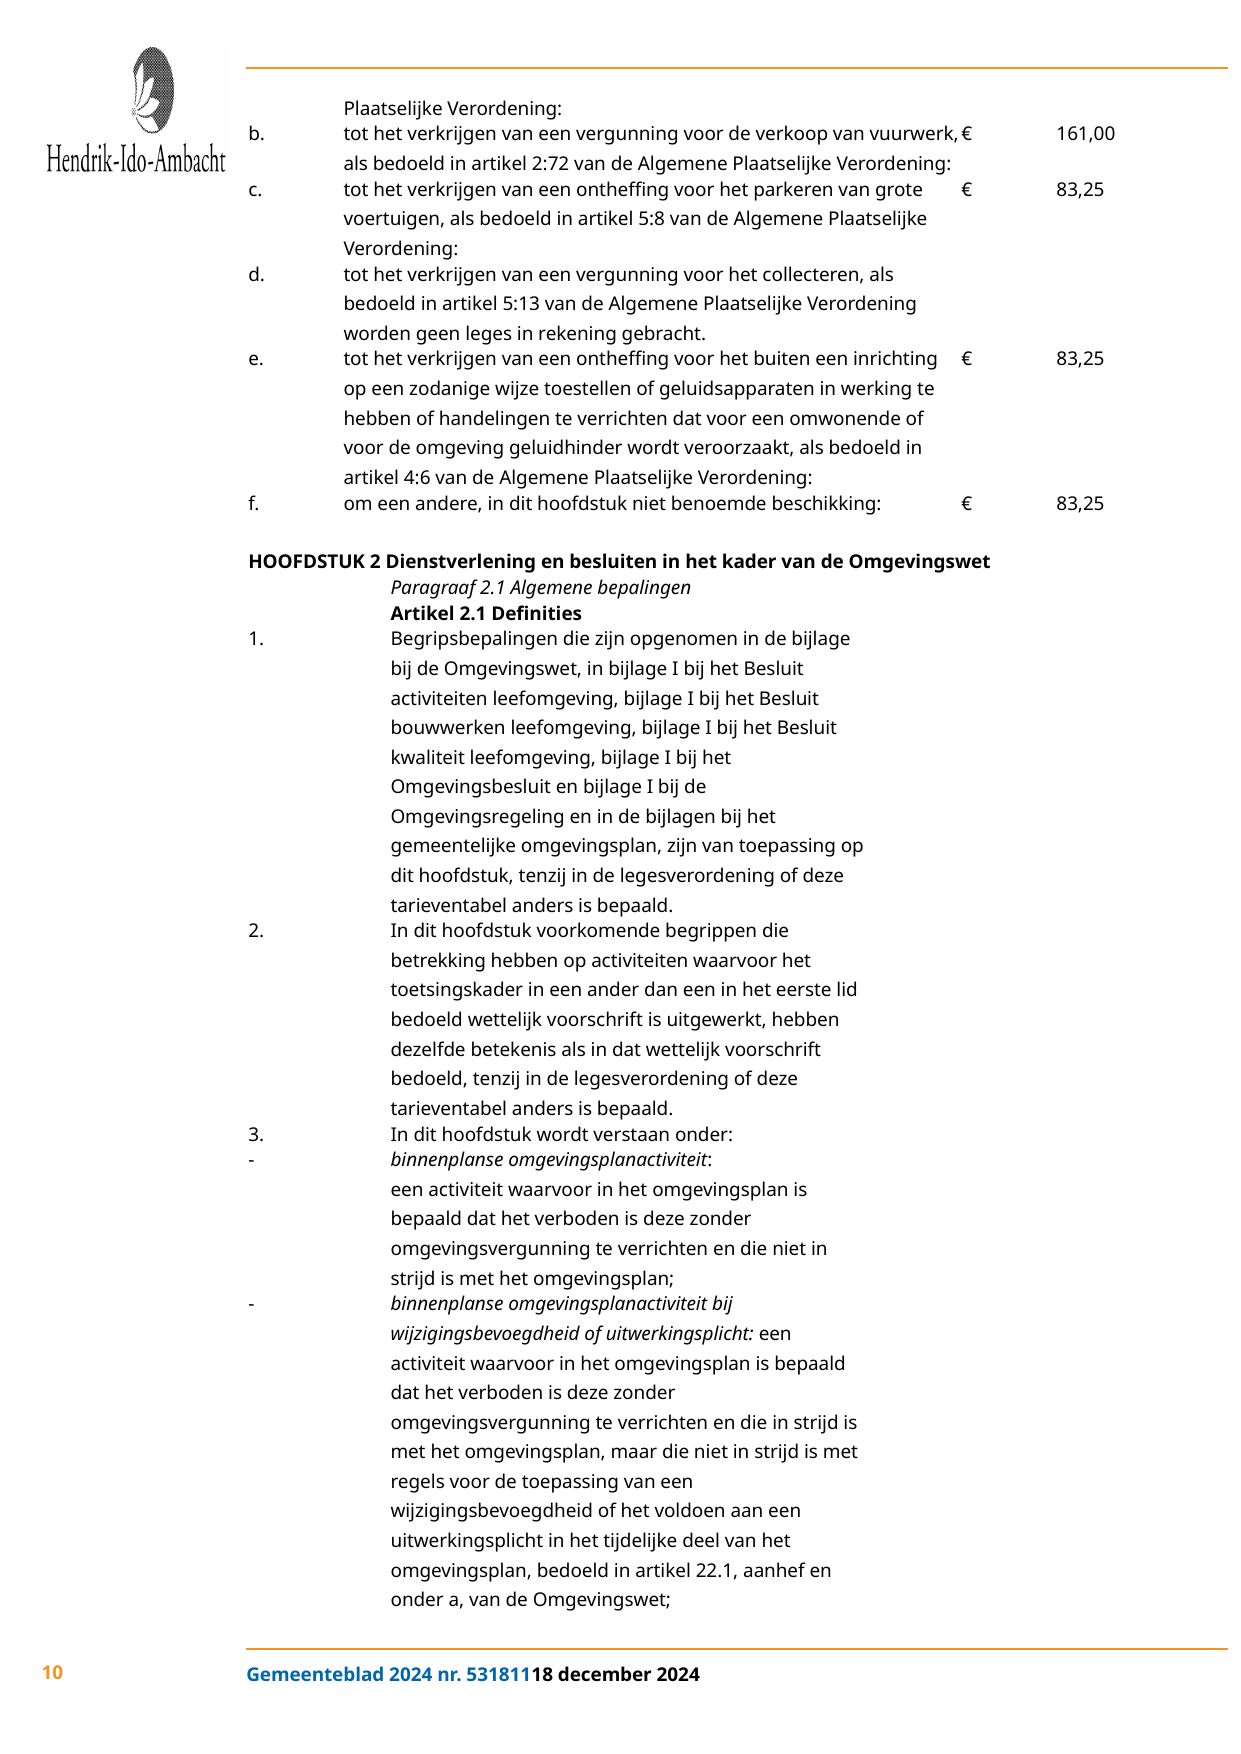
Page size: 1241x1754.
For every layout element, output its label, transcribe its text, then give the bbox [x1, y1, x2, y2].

table_cell [248, 95, 343, 121]
table_cell [867, 574, 1009, 600]
table_cell 3. [248, 1121, 390, 1146]
table_cell tot het verkrijgen van een ontheffing voor het parkeren van grote voertuigen, als bedoeld in artikel 5:8 van de Algemene Plaatselijke Verordening: [343, 176, 961, 261]
table_cell [1009, 626, 1152, 917]
table_cell e. [248, 346, 343, 490]
table_cell [248, 600, 390, 626]
table_cell € [961, 176, 1056, 261]
table_cell Artikel 2.1 Definities [390, 600, 867, 626]
table_cell c. [248, 176, 343, 261]
table_cell [248, 574, 390, 600]
table_cell binnenplanse omgevingsplanactiviteit: een activiteit waarvoor in het omgevingsplan is bepaald dat het verboden is deze zonder omgevingsvergunning te verrichten en die niet in strijd is met het omgevingsplan; [390, 1146, 867, 1291]
table_cell [1009, 1291, 1152, 1612]
table_cell 161,00 [1056, 121, 1152, 176]
table_cell [867, 600, 1009, 626]
table_cell [867, 918, 1009, 1121]
table_cell om een andere, in dit hoofdstuk niet benoemde beschikking: [343, 490, 961, 515]
table_cell tot het verkrijgen van een vergunning voor het collecteren, als bedoeld in artikel 5:13 van de Algemene Plaatselijke Verordening worden geen leges in rekening gebracht. [343, 261, 961, 346]
table_cell [1009, 918, 1152, 1121]
table_cell [1009, 600, 1152, 626]
table_cell 2. [248, 918, 390, 1121]
table_cell 83,25 [1056, 490, 1152, 515]
table_cell binnenplanse omgevingsplanactiviteit bij wijzigingsbevoegdheid of uitwerkingsplicht: een activiteit waarvoor in het omgevingsplan is bepaald dat het verboden is deze zonder omgevingsvergunning te verrichten en die in strijd is met het omgevingsplan, maar die niet in strijd is met regels voor de toepassing van een wijzigingsbevoegdheid of het voldoen aan een uitwerkingsplicht in het tijdelijke deel van het omgevingsplan, bedoeld in artikel 22.1, aanhef en onder a, van de Omgevingswet; [390, 1291, 867, 1612]
table_cell [1056, 261, 1152, 346]
table_cell [961, 261, 1056, 346]
table_cell In dit hoofdstuk wordt verstaan onder: [390, 1121, 867, 1146]
table_cell [867, 1121, 1009, 1146]
table_cell € [961, 346, 1056, 490]
table_cell b. [248, 121, 343, 176]
table_cell tot het verkrijgen van een vergunning voor de verkoop van vuurwerk, als bedoeld in artikel 2:72 van de Algemene Plaatselijke Verordening: [343, 121, 961, 176]
table_cell [1056, 95, 1152, 121]
table_cell 1. [248, 626, 390, 917]
table_cell In dit hoofdstuk voorkomende begrippen die betrekking hebben op activiteiten waarvoor het toetsingskader in een ander dan een in het eerste lid bedoeld wettelijk voorschrift is uitgewerkt, hebben dezelfde betekenis als in dat wettelijk voorschrift bedoeld, tenzij in de legesverordening of deze tarieventabel anders is bepaald. [390, 918, 867, 1121]
picture [41, 47, 231, 172]
table_cell [867, 626, 1009, 917]
table_cell - [248, 1291, 390, 1612]
table_cell Paragraaf 2.1 Algemene bepalingen [390, 574, 867, 600]
table_header HOOFDSTUK 2 Dienstverlening en besluiten in het kader van de Omgevingswet [248, 548, 1152, 574]
table_cell € [961, 490, 1056, 515]
table_cell [867, 1146, 1009, 1291]
table_cell Plaatselijke Verordening: [343, 95, 961, 121]
table_cell [1009, 574, 1152, 600]
table_cell d. [248, 261, 343, 346]
table_cell Begripsbepalingen die zijn opgenomen in de bijlage bij de Omgevingswet, in bijlage I bij het Besluit activiteiten leefomgeving, bijlage I bij het Besluit bouwwerken leefomgeving, bijlage I bij het Besluit kwaliteit leefomgeving, bijlage I bij het Omgevingsbesluit en bijlage I bij de Omgevingsregeling en in de bijlagen bij het gemeentelijke omgevingsplan, zijn van toepassing op dit hoofdstuk, tenzij in de legesverordening of deze tarieventabel anders is bepaald. [390, 626, 867, 917]
table_cell [1009, 1146, 1152, 1291]
table_cell tot het verkrijgen van een ontheffing voor het buiten een inrichting op een zodanige wijze toestellen of geluidsapparaten in werking te hebben of handelingen te verrichten dat voor een omwonende of voor de omgeving geluidhinder wordt veroorzaakt, als bedoeld in artikel 4:6 van de Algemene Plaatselijke Verordening: [343, 346, 961, 490]
table_cell f. [248, 490, 343, 515]
table_cell 83,25 [1056, 176, 1152, 261]
table_cell [867, 1291, 1009, 1612]
table_cell [1009, 1121, 1152, 1146]
table_cell [961, 95, 1056, 121]
table_cell 83,25 [1056, 346, 1152, 490]
table_cell € [961, 121, 1056, 176]
table_cell - [248, 1146, 390, 1291]
